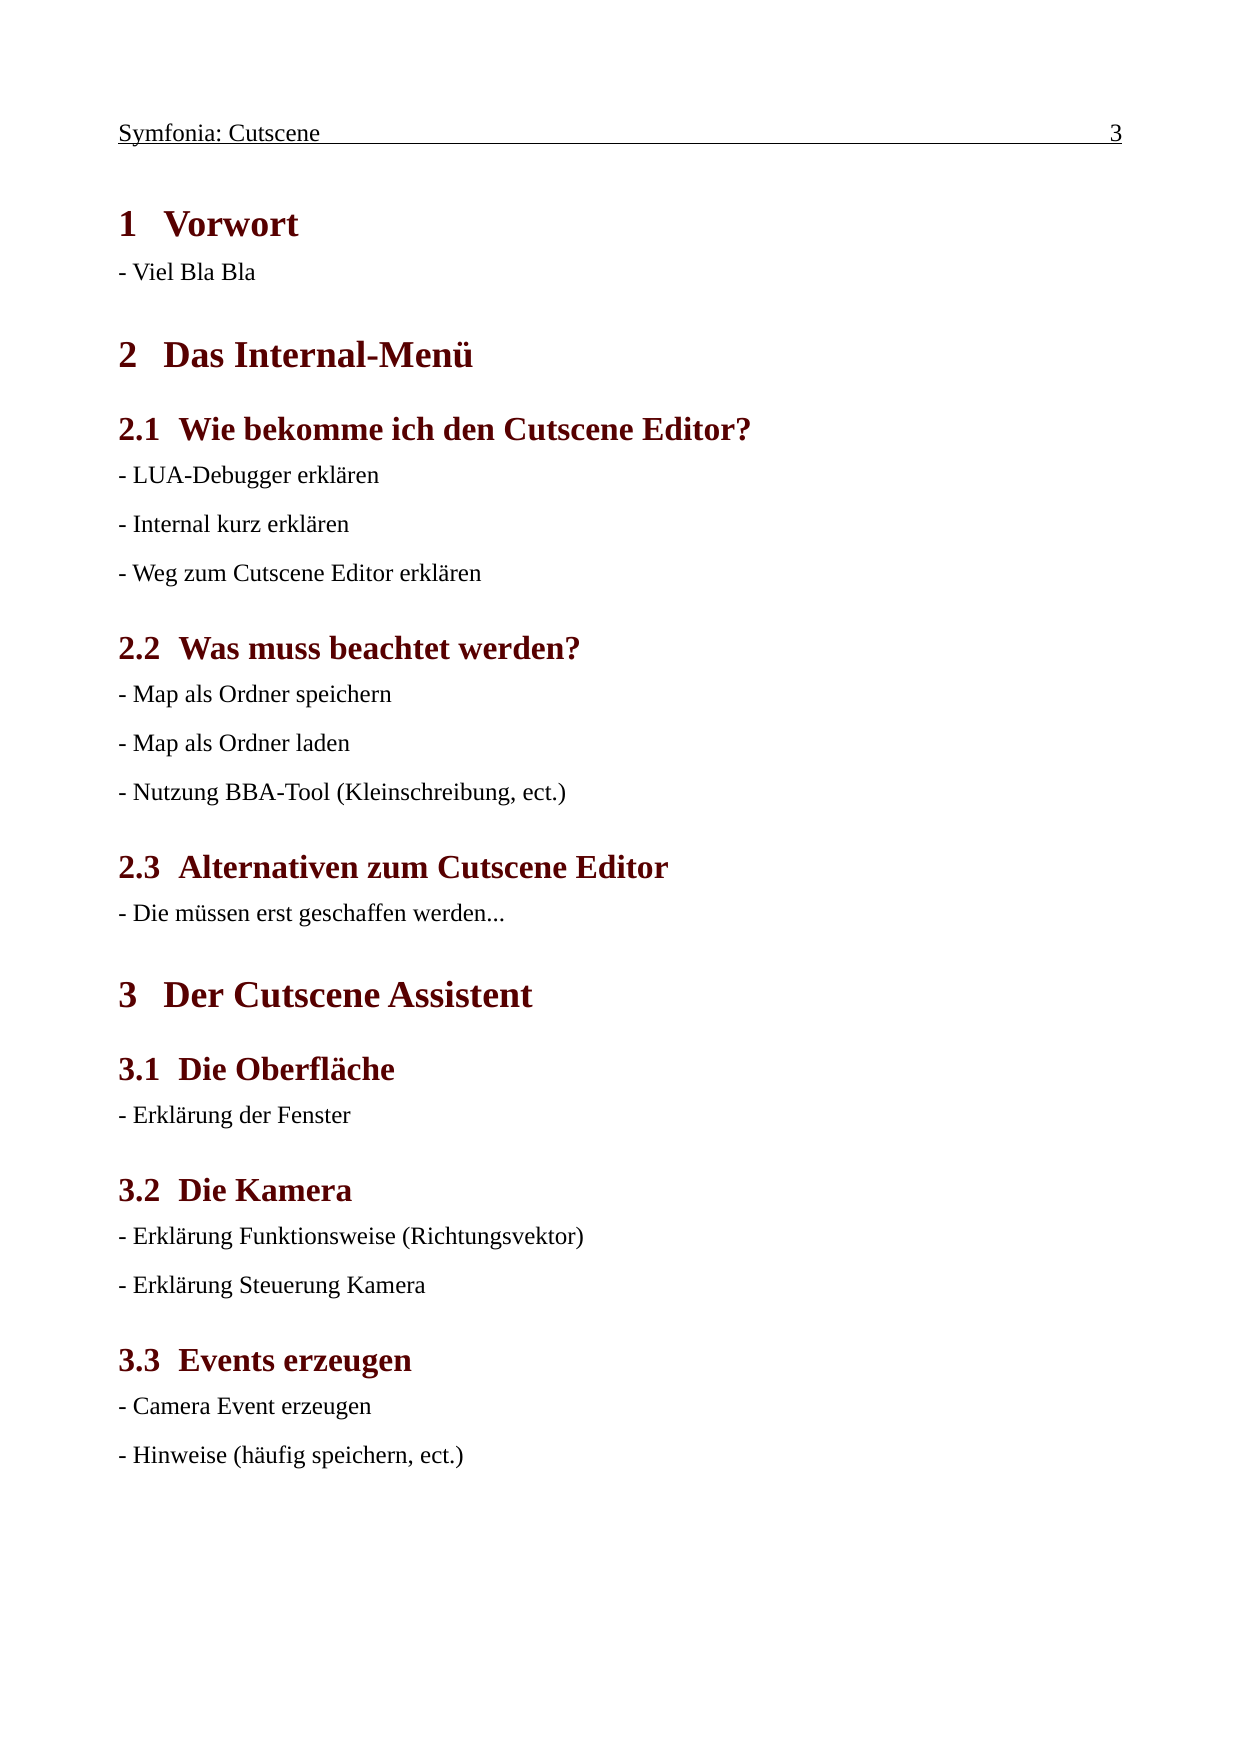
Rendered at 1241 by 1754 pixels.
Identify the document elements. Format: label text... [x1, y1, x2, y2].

text - Nutzung BBA-Tool (Kleinschreibung, ect.) [118, 777, 1122, 806]
subtitle Alternativen zum Cutscene Editor [118, 847, 1122, 886]
subtitle Vorwort [118, 201, 1122, 245]
text - LUA-Debugger erklären [118, 460, 1122, 488]
text - Viel Bla Bla [118, 257, 1122, 286]
subtitle Events erzeugen [118, 1340, 1122, 1379]
text - Erklärung Funktionsweise (Richtungsvektor) [118, 1221, 1122, 1250]
subtitle Wie bekomme ich den Cutscene Editor? [118, 408, 1122, 447]
text - Weg zum Cutscene Editor erklären [118, 558, 1122, 587]
text - Hinweise (häufig speichern, ect.) [118, 1440, 1122, 1469]
subtitle Die Kamera [118, 1170, 1122, 1209]
text - Map als Ordner laden [118, 728, 1122, 757]
text - Die müssen erst geschaffen werden... [118, 898, 1122, 927]
subtitle Die Oberfläche [118, 1049, 1122, 1088]
text - Camera Event erzeugen [118, 1391, 1122, 1420]
subtitle Das Internal-Menü [118, 332, 1122, 375]
subtitle Der Cutscene Assistent [118, 972, 1122, 1016]
text - Erklärung Steuerung Kamera [118, 1270, 1122, 1299]
text - Erklärung der Fenster [118, 1100, 1122, 1129]
text - Internal kurz erklären [118, 509, 1122, 537]
subtitle Was muss beachtet werden? [118, 628, 1122, 666]
text - Map als Ordner speichern [118, 679, 1122, 708]
